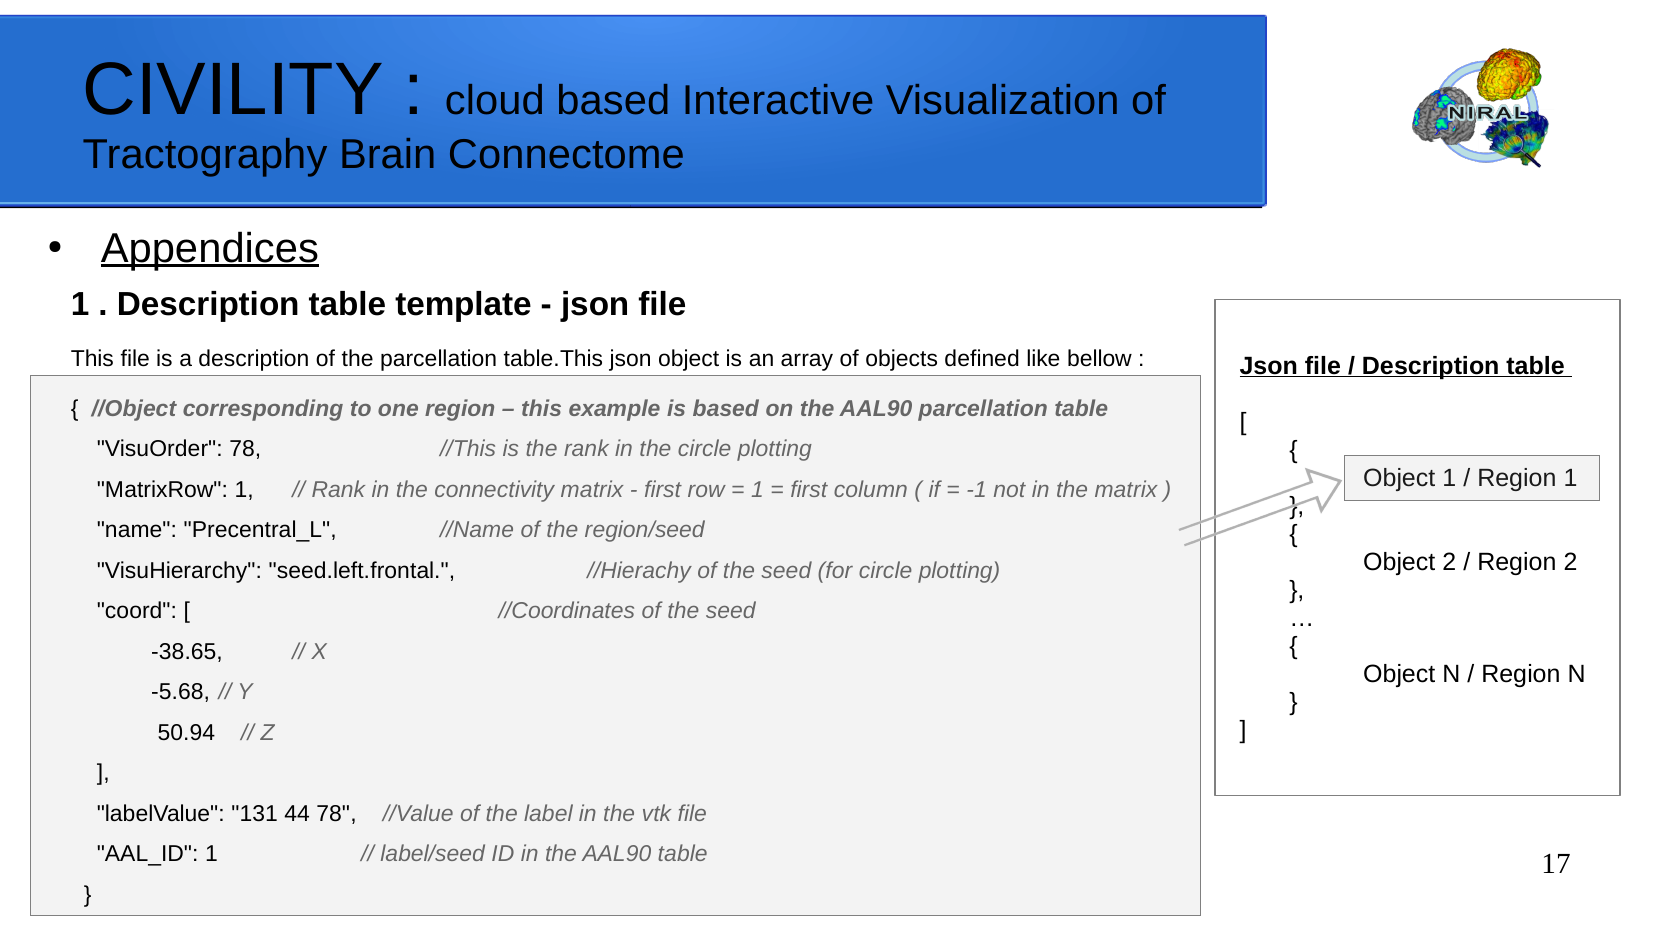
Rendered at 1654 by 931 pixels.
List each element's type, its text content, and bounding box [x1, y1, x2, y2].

text_box 1 . Description table template - json file This file is a description of the parcellation table.This json object is an array of objects defined like bellow : { //Object corresponding to one region – this example is based on the AAL90 parcellation table "VisuOrder": 78, //This is the rank in the circle plotting "MatrixRow": 1, // Rank in the connectivity matrix - first row = 1 = first column ( if = -1 not in the matrix ) "name": "Precentral_L", //Name of the region/seed "VisuHierarchy": "seed.left.frontal.", //Hierachy of the seed (for circle plotting) "coord": [ //Coordinates of the seed -38.65, // X -5.68, // Y 50.94 // Z ], "labelValue": "131 44 78", //Value of the label in the vtk file "AAL_ID": 1 // label/seed ID in the AAL90 table } [0, 285, 1654, 916]
list Appendices [30, 224, 826, 285]
picture [1395, 21, 1576, 196]
title CIVILITY : cloud based Interactive Visualization of Tractography Brain Connectome [82, 35, 1235, 189]
picture [0, 13, 1270, 212]
picture [1169, 454, 1353, 565]
